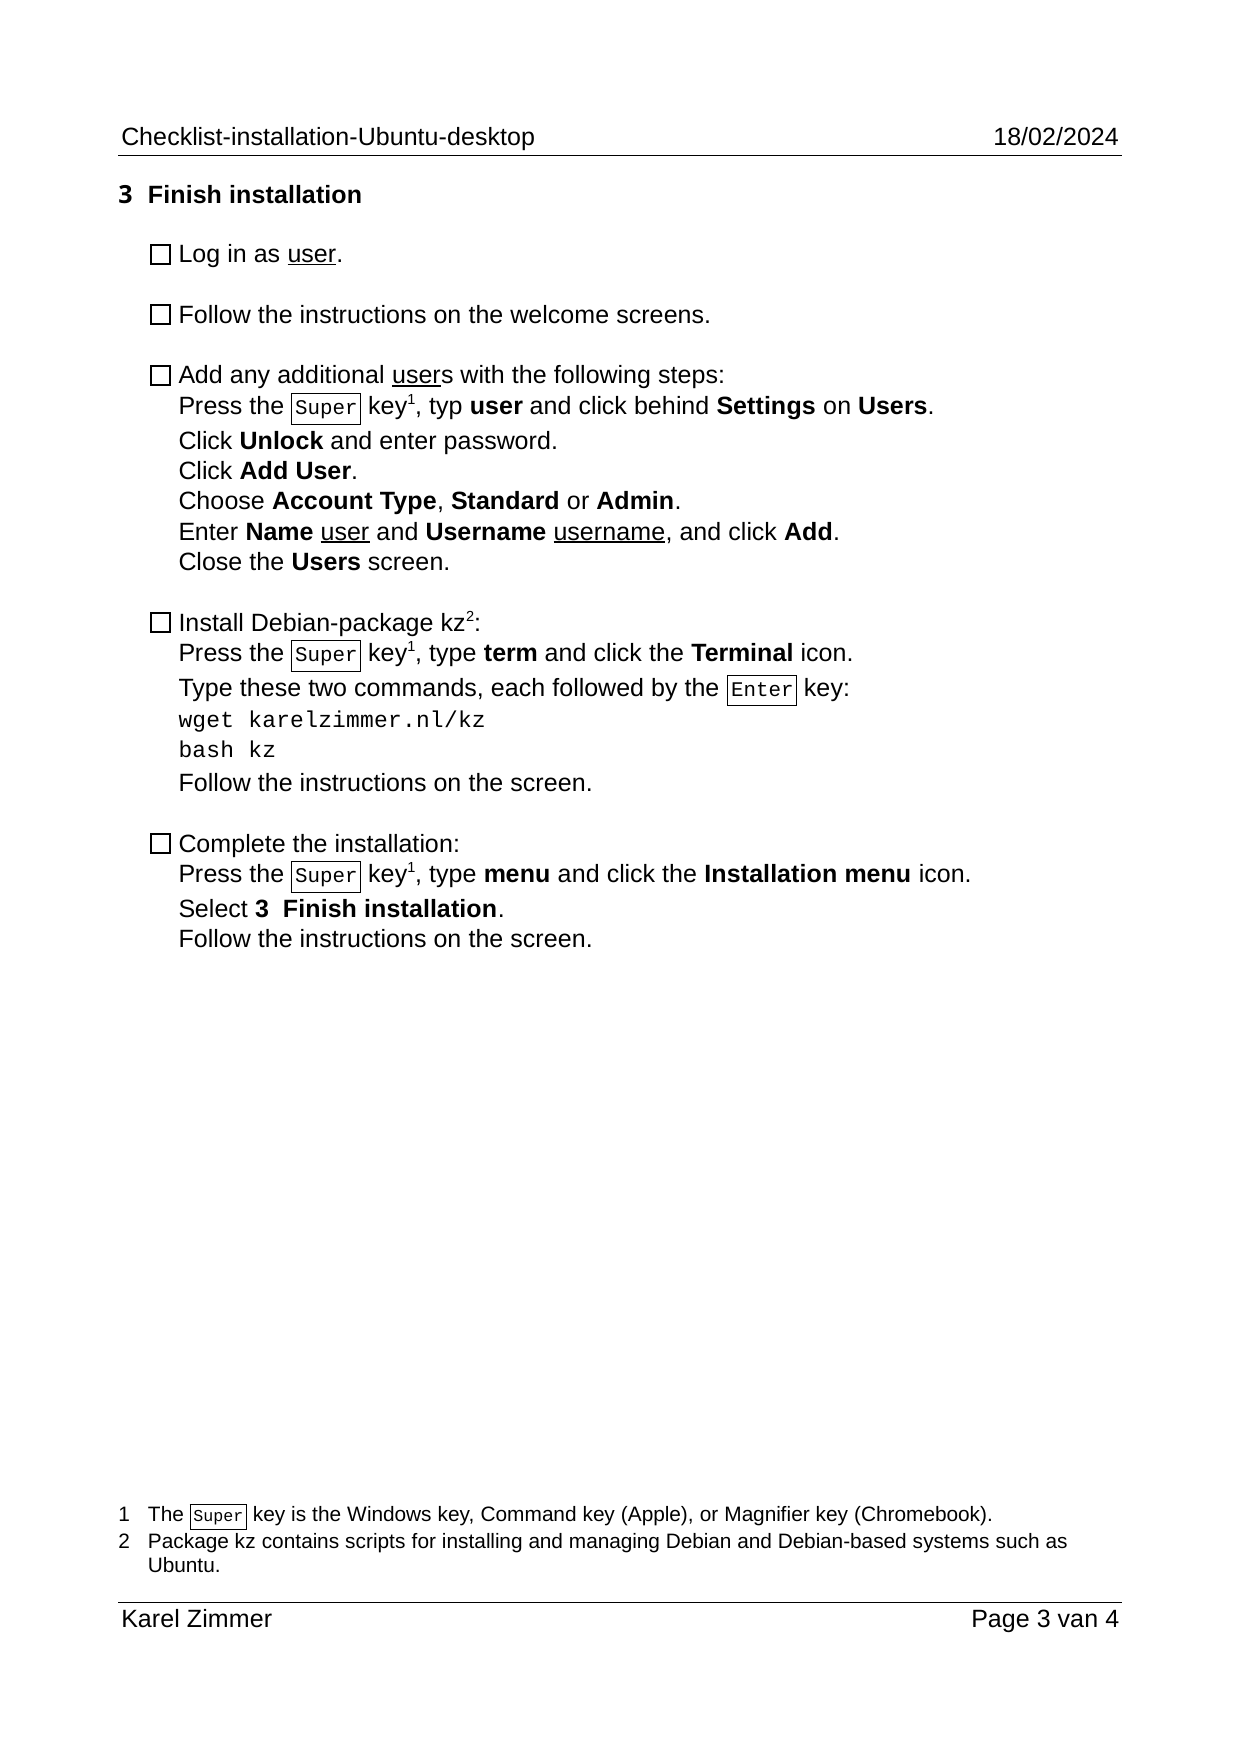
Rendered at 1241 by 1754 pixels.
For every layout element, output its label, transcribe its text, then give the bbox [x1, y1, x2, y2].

table_header [142, 239, 177, 269]
table_cell [142, 829, 177, 859]
list Finish installation [118, 177, 1122, 211]
table_cell [142, 516, 177, 547]
table_cell [118, 456, 142, 486]
table_cell [118, 391, 142, 425]
table_cell [142, 673, 177, 707]
table_cell [142, 330, 177, 360]
table_cell [142, 300, 177, 330]
table_cell Follow the instructions on the screen. [177, 768, 1122, 798]
table_cell Follow the instructions on the screen. [177, 924, 1122, 954]
table_cell [118, 829, 142, 859]
table_cell [118, 924, 142, 954]
table_cell [118, 516, 142, 547]
table_header [118, 239, 142, 269]
table_cell [118, 768, 142, 798]
table_cell Follow the instructions on the welcome screens. [177, 300, 1122, 330]
table_cell Close the Users screen. [177, 547, 1122, 577]
table_cell [142, 638, 177, 672]
table_cell Click Unlock and enter password. [177, 425, 1122, 456]
table_cell [142, 859, 177, 893]
table_cell [118, 486, 142, 516]
table_cell [118, 547, 142, 577]
table_cell [142, 607, 177, 638]
table_cell bash kz [177, 738, 1122, 768]
table_cell [177, 269, 1122, 300]
table_cell wget karelzimmer.nl/kz [177, 707, 1122, 737]
table_cell [177, 798, 1122, 828]
table_cell [142, 486, 177, 516]
table_cell Press the Super key, typ user and click behind Settings on Users. [177, 391, 1122, 425]
table_cell Select 3 Finish installation. [177, 894, 1122, 924]
table_cell [118, 738, 142, 768]
table_cell [118, 300, 142, 330]
table_cell Press the Super key1, type menu and click the Installation menu icon. [177, 859, 1122, 893]
table_cell [118, 269, 142, 300]
table_cell [142, 360, 177, 391]
table_cell [142, 707, 177, 737]
table_cell [142, 894, 177, 924]
table_cell [118, 330, 142, 360]
table_cell [142, 798, 177, 828]
table_header Log in as USER. [177, 239, 1122, 269]
table_cell [118, 425, 142, 456]
table_cell [177, 577, 1122, 607]
table_cell [118, 894, 142, 924]
table_cell [142, 738, 177, 768]
table_cell [118, 707, 142, 737]
table_cell Complete the installation: [177, 829, 1122, 859]
table_cell [142, 768, 177, 798]
table_cell [118, 360, 142, 391]
table_cell [142, 924, 177, 954]
table_cell [142, 547, 177, 577]
table_cell [118, 798, 142, 828]
table_cell [142, 425, 177, 456]
table_cell [118, 607, 142, 638]
table_cell Press the Super key1, type term and click the Terminal icon. [177, 638, 1122, 672]
table_cell [118, 673, 142, 707]
table_cell [142, 391, 177, 425]
table_cell [118, 859, 142, 893]
table_cell Install Debian-package kz: [177, 607, 1122, 638]
table_cell [118, 577, 142, 607]
table_cell Type these two commands, each followed by the Enter key: [177, 673, 1122, 707]
table_cell [142, 269, 177, 300]
table_cell [142, 456, 177, 486]
table_cell Click Add User. [177, 456, 1122, 486]
table_cell [118, 638, 142, 672]
table_cell [177, 330, 1122, 360]
table_cell Enter Name user and Username username, and click Add. [177, 516, 1122, 547]
table_cell Choose Account Type, Standard or Admin. [177, 486, 1122, 516]
table_cell [142, 577, 177, 607]
table_cell Add any additional users with the following steps: [177, 360, 1122, 391]
